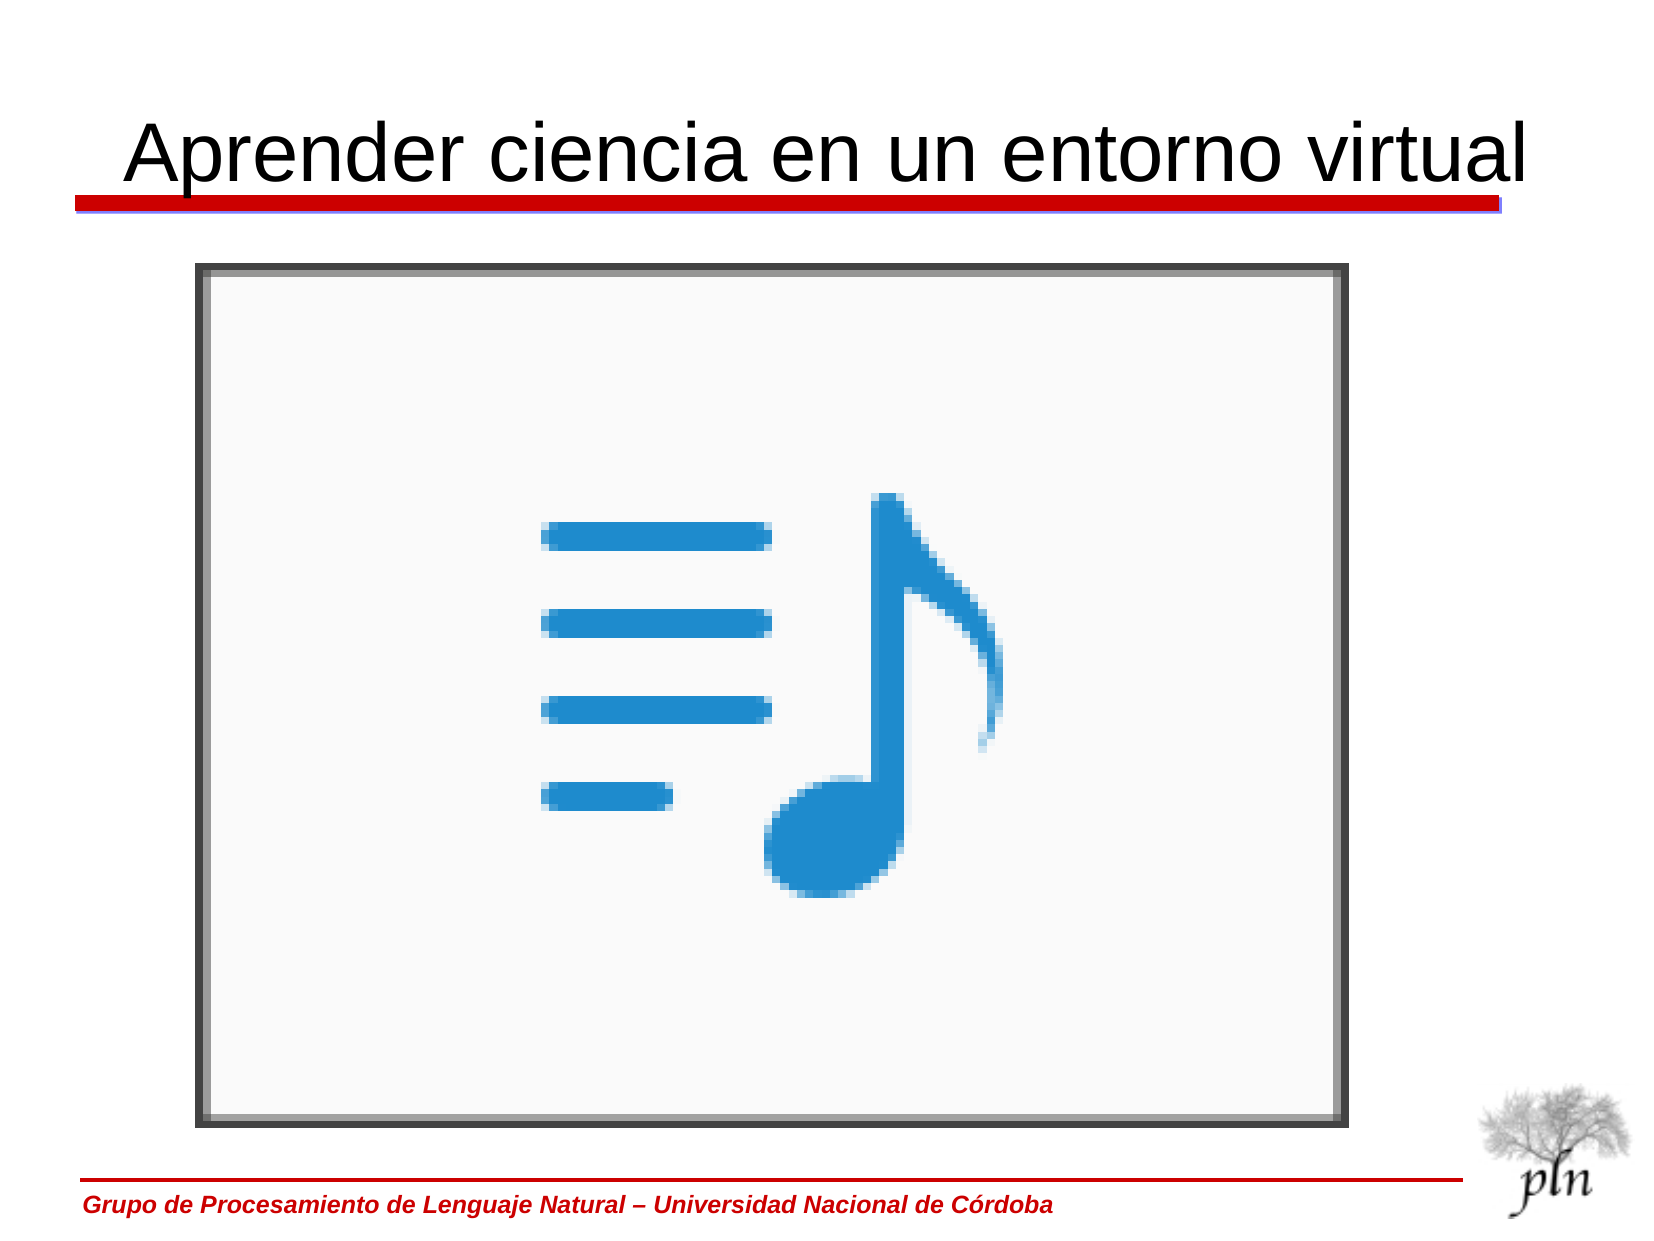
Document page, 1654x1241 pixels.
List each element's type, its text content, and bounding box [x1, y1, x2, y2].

text_box [194, 262, 1351, 1130]
title Aprender ciencia en un entorno virtual [82, 56, 1571, 250]
picture [1477, 1083, 1635, 1219]
